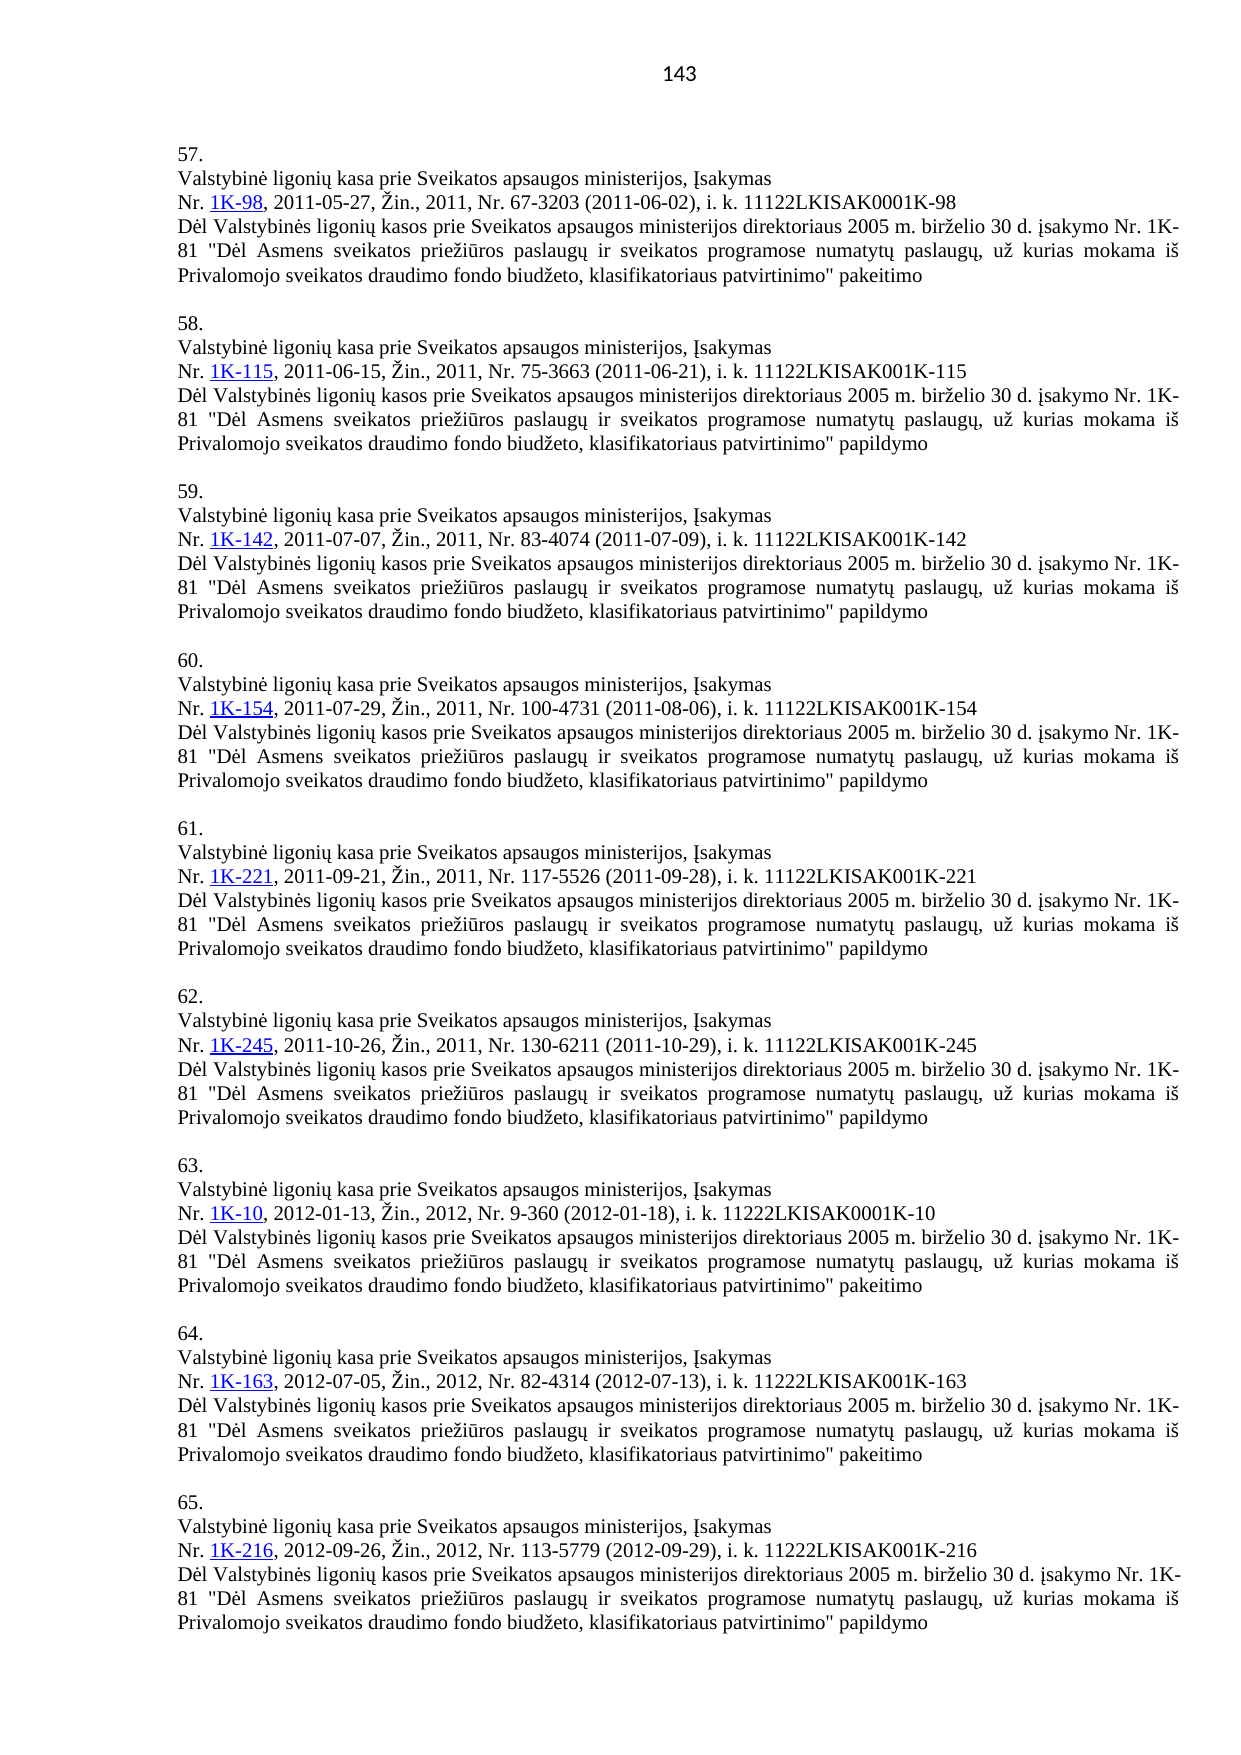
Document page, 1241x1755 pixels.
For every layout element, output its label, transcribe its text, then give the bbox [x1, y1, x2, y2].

text Nr. 1K-163, 2012-07-05, Žin., 2012, Nr. 82-4314 (2012-07-13), i. k. 11222LKISAK001K-163 [177, 1369, 1181, 1393]
text Dėl Valstybinės ligonių kasos prie Sveikatos apsaugos ministerijos direktoriaus 2005 m. birželio 30 d. įsakymo Nr. 1K-81 "Dėl Asmens sveikatos priežiūros paslaugų ir sveikatos programose numatytų paslaugų, už kurias mokama iš Privalomojo sveikatos draudimo fondo biudžeto, klasifikatoriaus patvirtinimo" papildymo [177, 720, 1181, 792]
text Dėl Valstybinės ligonių kasos prie Sveikatos apsaugos ministerijos direktoriaus 2005 m. birželio 30 d. įsakymo Nr. 1K-81 "Dėl Asmens sveikatos priežiūros paslaugų ir sveikatos programose numatytų paslaugų, už kurias mokama iš Privalomojo sveikatos draudimo fondo biudžeto, klasifikatoriaus patvirtinimo" papildymo [177, 1057, 1181, 1129]
text 63. [177, 1153, 1181, 1177]
text Valstybinė ligonių kasa prie Sveikatos apsaugos ministerijos, Įsakymas [177, 335, 1181, 359]
text Dėl Valstybinės ligonių kasos prie Sveikatos apsaugos ministerijos direktoriaus 2005 m. birželio 30 d. įsakymo Nr. 1K-81 "Dėl Asmens sveikatos priežiūros paslaugų ir sveikatos programose numatytų paslaugų, už kurias mokama iš Privalomojo sveikatos draudimo fondo biudžeto, klasifikatoriaus patvirtinimo" papildymo [177, 551, 1181, 623]
text Valstybinė ligonių kasa prie Sveikatos apsaugos ministerijos, Įsakymas [177, 1514, 1181, 1538]
text 57. [177, 142, 1181, 166]
text Nr. 1K-142, 2011-07-07, Žin., 2011, Nr. 83-4074 (2011-07-09), i. k. 11122LKISAK001K-142 [177, 527, 1181, 551]
text Nr. 1K-10, 2012-01-13, Žin., 2012, Nr. 9-360 (2012-01-18), i. k. 11222LKISAK0001K-10 [177, 1201, 1181, 1225]
text Dėl Valstybinės ligonių kasos prie Sveikatos apsaugos ministerijos direktoriaus 2005 m. birželio 30 d. įsakymo Nr. 1K-81 "Dėl Asmens sveikatos priežiūros paslaugų ir sveikatos programose numatytų paslaugų, už kurias mokama iš Privalomojo sveikatos draudimo fondo biudžeto, klasifikatoriaus patvirtinimo" pakeitimo [177, 214, 1181, 287]
text Dėl Valstybinės ligonių kasos prie Sveikatos apsaugos ministerijos direktoriaus 2005 m. birželio 30 d. įsakymo Nr. 1K-81 "Dėl Asmens sveikatos priežiūros paslaugų ir sveikatos programose numatytų paslaugų, už kurias mokama iš Privalomojo sveikatos draudimo fondo biudžeto, klasifikatoriaus patvirtinimo" pakeitimo [177, 1393, 1181, 1466]
text Valstybinė ligonių kasa prie Sveikatos apsaugos ministerijos, Įsakymas [177, 1345, 1181, 1369]
text 58. [177, 311, 1181, 335]
text Nr. 1K-98, 2011-05-27, Žin., 2011, Nr. 67-3203 (2011-06-02), i. k. 11122LKISAK0001K-98 [177, 190, 1181, 214]
text Valstybinė ligonių kasa prie Sveikatos apsaugos ministerijos, Įsakymas [177, 672, 1181, 696]
text 65. [177, 1490, 1181, 1514]
text Valstybinė ligonių kasa prie Sveikatos apsaugos ministerijos, Įsakymas [177, 1177, 1181, 1201]
text 61. [177, 816, 1181, 840]
text Nr. 1K-221, 2011-09-21, Žin., 2011, Nr. 117-5526 (2011-09-28), i. k. 11122LKISAK001K-221 [177, 864, 1181, 888]
text Nr. 1K-154, 2011-07-29, Žin., 2011, Nr. 100-4731 (2011-08-06), i. k. 11122LKISAK001K-154 [177, 696, 1181, 720]
text Nr. 1K-245, 2011-10-26, Žin., 2011, Nr. 130-6211 (2011-10-29), i. k. 11122LKISAK001K-245 [177, 1032, 1181, 1057]
text Dėl Valstybinės ligonių kasos prie Sveikatos apsaugos ministerijos direktoriaus 2005 m. birželio 30 d. įsakymo Nr. 1K-81 "Dėl Asmens sveikatos priežiūros paslaugų ir sveikatos programose numatytų paslaugų, už kurias mokama iš Privalomojo sveikatos draudimo fondo biudžeto, klasifikatoriaus patvirtinimo" papildymo [177, 1562, 1181, 1634]
text Dėl Valstybinės ligonių kasos prie Sveikatos apsaugos ministerijos direktoriaus 2005 m. birželio 30 d. įsakymo Nr. 1K-81 "Dėl Asmens sveikatos priežiūros paslaugų ir sveikatos programose numatytų paslaugų, už kurias mokama iš Privalomojo sveikatos draudimo fondo biudžeto, klasifikatoriaus patvirtinimo" pakeitimo [177, 1225, 1181, 1297]
text Valstybinė ligonių kasa prie Sveikatos apsaugos ministerijos, Įsakymas [177, 166, 1181, 190]
text 62. [177, 984, 1181, 1008]
text 59. [177, 479, 1181, 503]
text Valstybinė ligonių kasa prie Sveikatos apsaugos ministerijos, Įsakymas [177, 1008, 1181, 1032]
text Valstybinė ligonių kasa prie Sveikatos apsaugos ministerijos, Įsakymas [177, 840, 1181, 864]
text Dėl Valstybinės ligonių kasos prie Sveikatos apsaugos ministerijos direktoriaus 2005 m. birželio 30 d. įsakymo Nr. 1K-81 "Dėl Asmens sveikatos priežiūros paslaugų ir sveikatos programose numatytų paslaugų, už kurias mokama iš Privalomojo sveikatos draudimo fondo biudžeto, klasifikatoriaus patvirtinimo" papildymo [177, 888, 1181, 960]
text Dėl Valstybinės ligonių kasos prie Sveikatos apsaugos ministerijos direktoriaus 2005 m. birželio 30 d. įsakymo Nr. 1K-81 "Dėl Asmens sveikatos priežiūros paslaugų ir sveikatos programose numatytų paslaugų, už kurias mokama iš Privalomojo sveikatos draudimo fondo biudžeto, klasifikatoriaus patvirtinimo" papildymo [177, 383, 1181, 455]
text Valstybinė ligonių kasa prie Sveikatos apsaugos ministerijos, Įsakymas [177, 503, 1181, 527]
text Nr. 1K-216, 2012-09-26, Žin., 2012, Nr. 113-5779 (2012-09-29), i. k. 11222LKISAK001K-216 [177, 1538, 1181, 1562]
text Nr. 1K-115, 2011-06-15, Žin., 2011, Nr. 75-3663 (2011-06-21), i. k. 11122LKISAK001K-115 [177, 359, 1181, 383]
text 64. [177, 1321, 1181, 1345]
text 60. [177, 647, 1181, 672]
